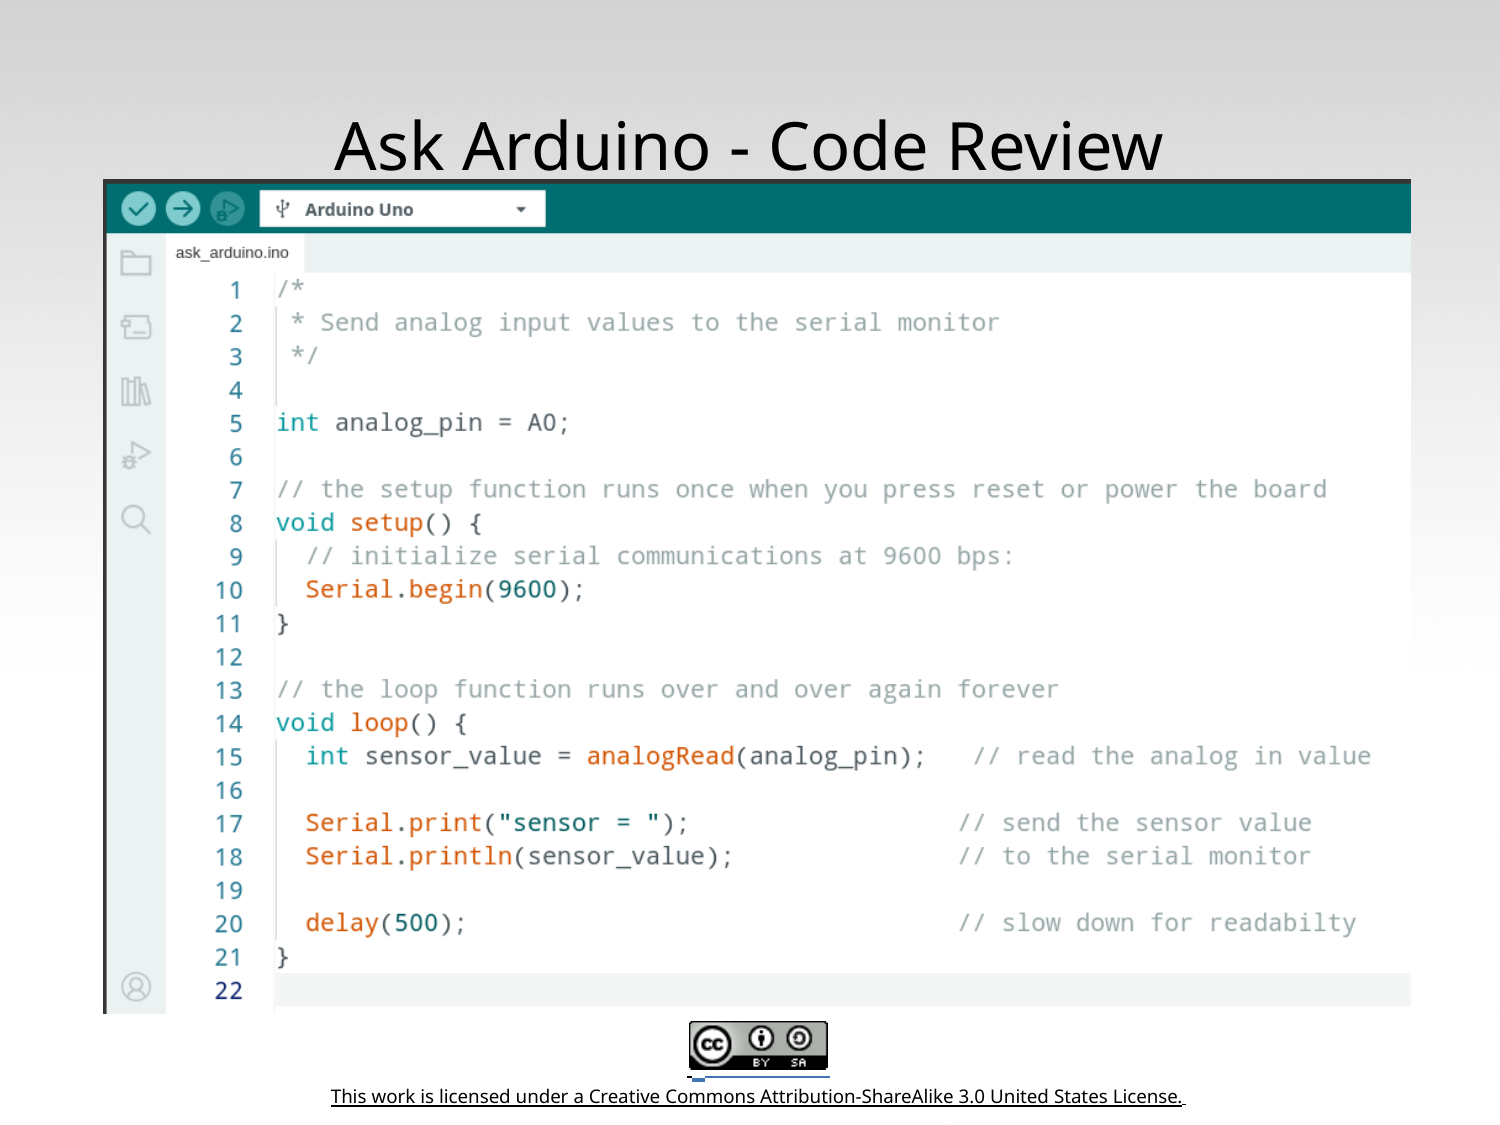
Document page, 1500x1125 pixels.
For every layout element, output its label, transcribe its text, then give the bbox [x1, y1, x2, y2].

title Ask Arduino - Code Review [112, 50, 1388, 179]
picture [0, 0, 1500, 1125]
